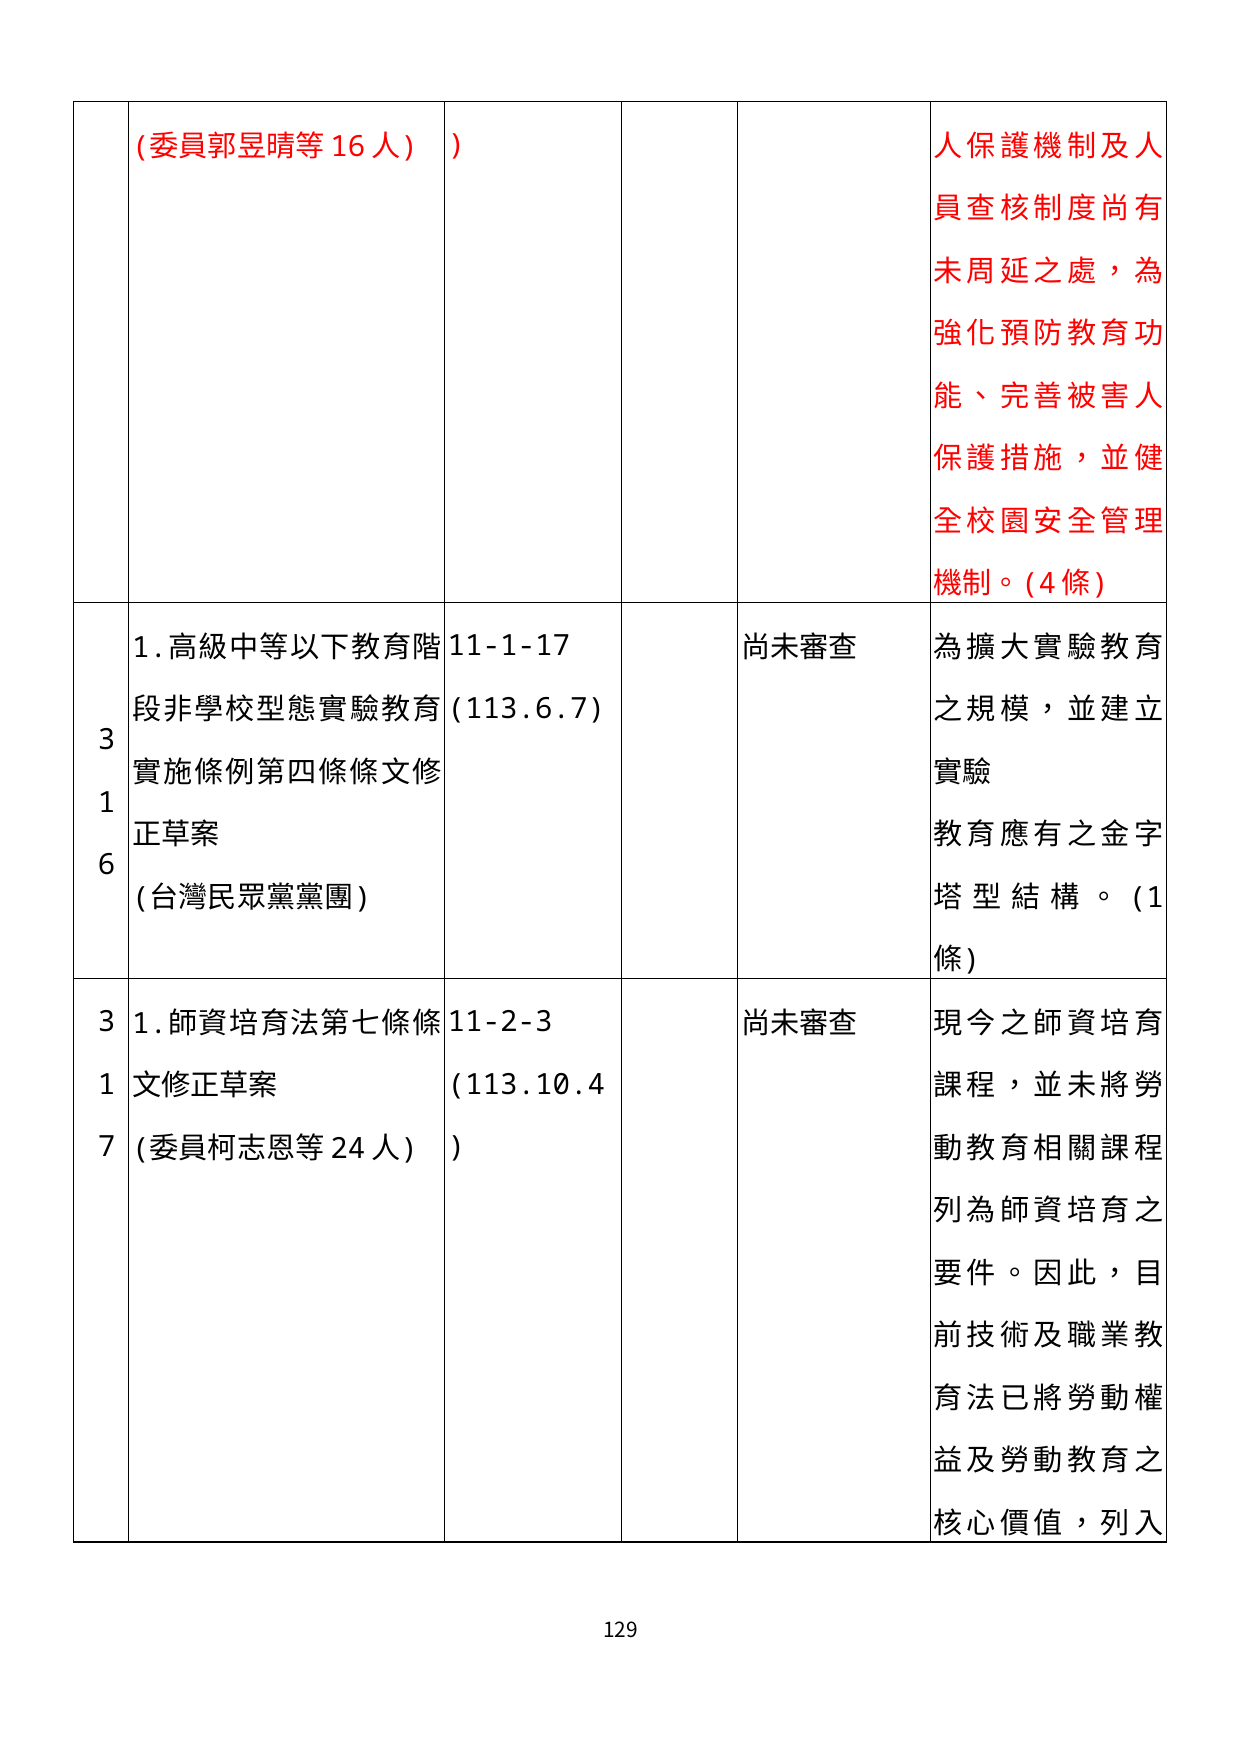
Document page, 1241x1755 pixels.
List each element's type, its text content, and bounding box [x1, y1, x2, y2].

table_cell [622, 603, 737, 978]
table_cell [74, 603, 128, 978]
table_cell 現今之師資培育課程，並未將勞動教育相關課程列為師資培育之要件。因此，目前技術及職業教育法已將勞動權益及勞動教育之核心價值，列入 [931, 979, 1166, 1541]
table_cell (委員郭昱晴等16人) [129, 102, 444, 602]
table_cell ) [445, 102, 621, 602]
table_cell [74, 102, 128, 602]
table_cell 尚未審查 [738, 603, 930, 978]
table_cell 11-1-17 (113.6.7) [445, 603, 621, 978]
table_cell [622, 979, 737, 1541]
table_cell 11-2-3 (113.10.4) [445, 979, 621, 1541]
table_cell [622, 102, 737, 602]
table_cell 1.師資培育法第七條條文修正草案 (委員柯志恩等24人) [129, 979, 444, 1541]
table_cell 人保護機制及人員查核制度尚有未周延之處，為強化預防教育功能、完善被害人保護措施，並健全校園安全管理機制。(4條) [931, 102, 1166, 602]
table_cell 尚未審查 [738, 979, 930, 1541]
table_cell [738, 102, 930, 602]
table_cell 1.高級中等以下教育階段非學校型態實驗教育實施條例第四條條文修正草案 (台灣民眾黨黨團) [129, 603, 444, 978]
table_cell [74, 979, 128, 1541]
table_cell 為擴大實驗教育之規模，並建立實驗 教育應有之金字塔型結構。(1條) [931, 603, 1166, 978]
